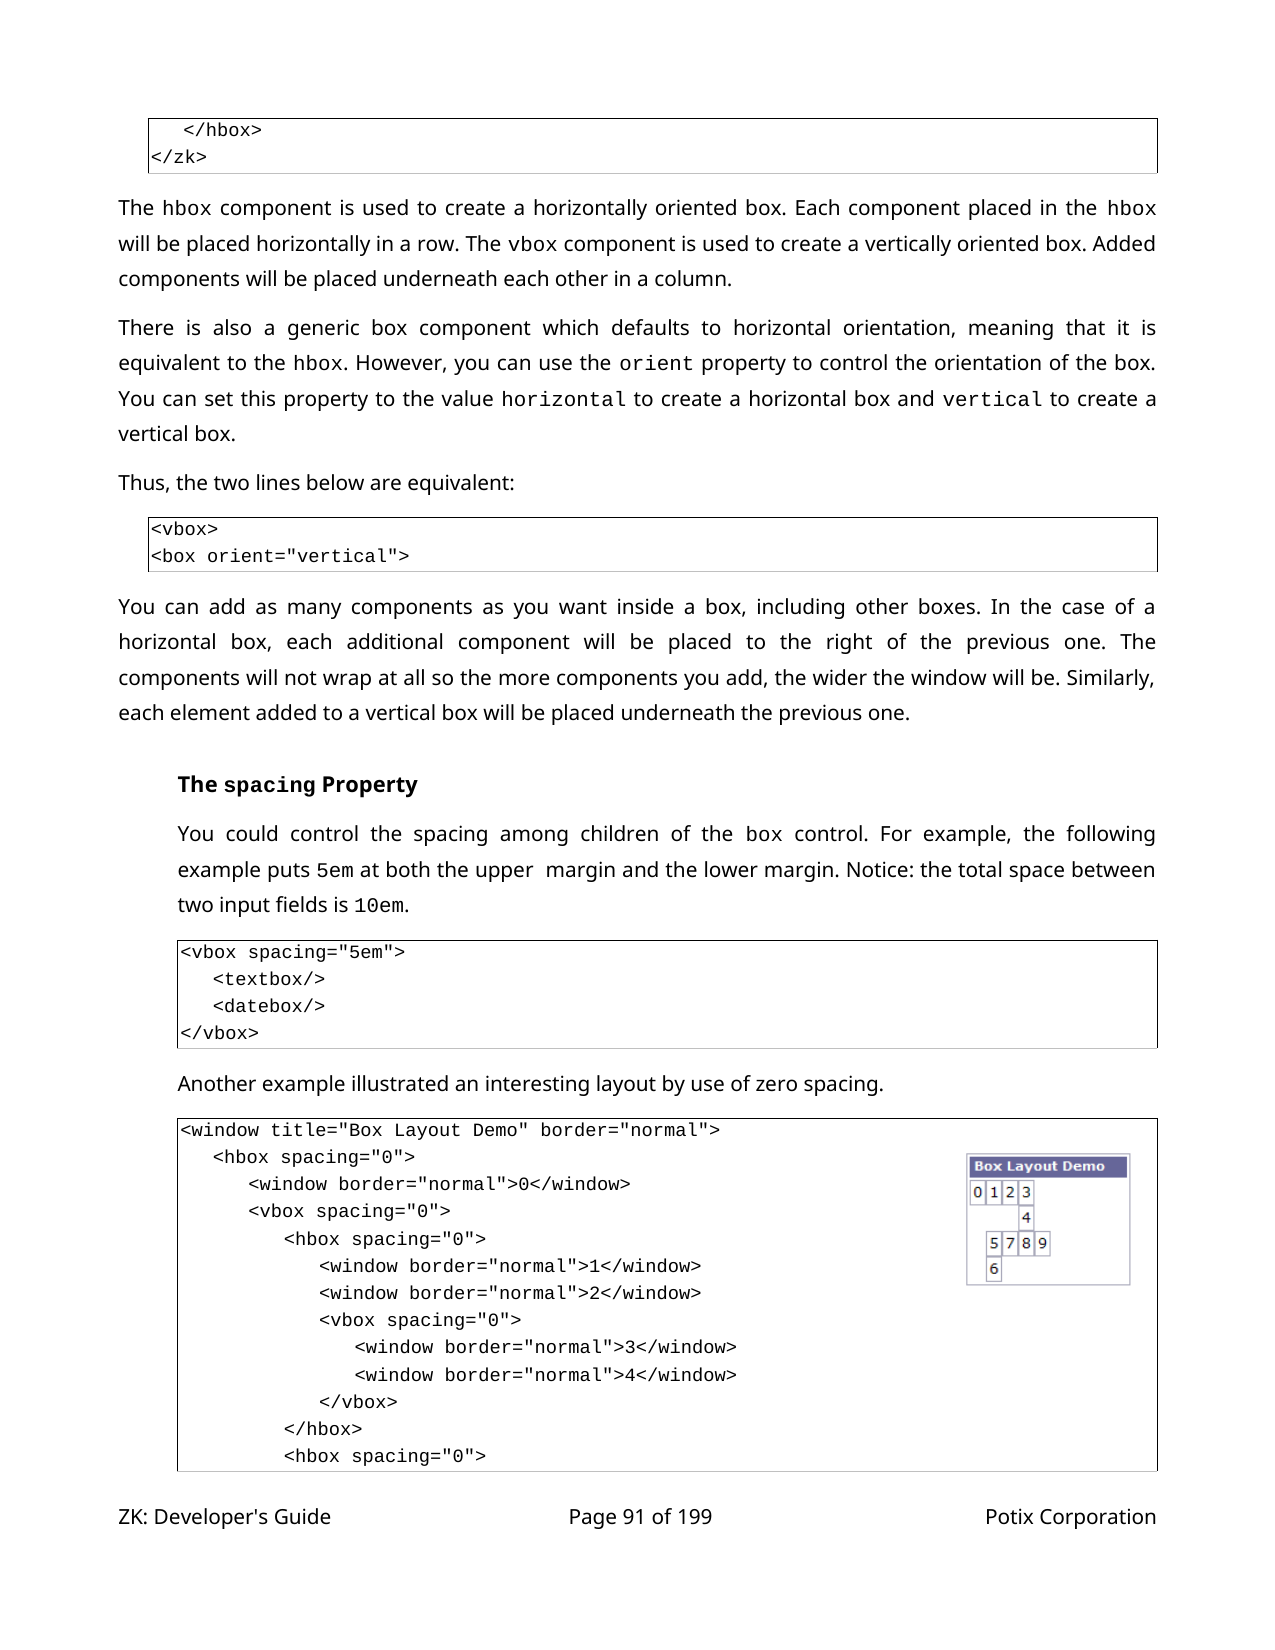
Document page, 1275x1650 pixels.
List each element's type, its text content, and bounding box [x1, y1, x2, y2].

text <window border="normal">0</window> [178, 1172, 964, 1196]
text <datebox/> [178, 994, 1157, 1018]
text There is also a generic box component which defaults to horizontal orientation, meaning that it is equivalent to the hbox. However, you can use the orient property to control the orientation of the box. You can set this property to the value horizontal to create a horizontal box and vertical to create a vertical box. [118, 313, 1157, 448]
text </vbox> [178, 1390, 1157, 1414]
text </zk> [149, 145, 1157, 173]
text </hbox> [149, 119, 1157, 142]
text You can add as many components as you want inside a box, including other boxes. In the case of a horizontal box, each additional component will be placed to the right of the previous one. The components will not wrap at all so the more components you add, the wider the window will be. Similarly, each element added to a vertical box will be placed underneath the previous one. [118, 592, 1157, 726]
text </hbox> [178, 1417, 1157, 1441]
text You could control the spacing among children of the box control. For example, the following example puts 5em at both the upper margin and the lower margin. Notice: the total space between two input fields is 10em. [177, 819, 1157, 919]
text [1133, 1199, 1157, 1224]
text <hbox spacing="0"> [178, 1145, 1157, 1169]
text <window title="Box Layout Demo" border="normal"> [178, 1119, 1157, 1142]
text <vbox spacing="5em"> [178, 941, 1157, 964]
text The hbox component is used to create a horizontally oriented box. Each component placed in the hbox will be placed horizontally in a row. The vbox component is used to create a vertically oriented box. Added components will be placed underneath each other in a column. [118, 193, 1157, 292]
subtitle The spacing Property [177, 768, 1157, 799]
picture [964, 1152, 1133, 1289]
text Thus, the two lines below are equivalent: [118, 468, 1157, 496]
text <window border="normal">2</window> [178, 1281, 1157, 1305]
text <vbox> [149, 518, 1157, 541]
text <window border="normal">1</window> [178, 1254, 964, 1278]
text </vbox> [178, 1021, 1157, 1048]
text <window border="normal">3</window> [178, 1335, 1157, 1359]
text <hbox spacing="0"> [178, 1444, 1157, 1471]
text Another example illustrated an interesting layout by use of zero spacing. [177, 1069, 1157, 1097]
text <vbox spacing="0"> [178, 1308, 1157, 1332]
text <window border="normal">4</window> [178, 1362, 1157, 1387]
text <textbox/> [178, 967, 1157, 991]
text <box orient="vertical"> [149, 544, 1157, 571]
text [1133, 1227, 1157, 1251]
text <hbox spacing="0"> [178, 1227, 964, 1251]
text <vbox spacing="0"> [178, 1199, 964, 1224]
